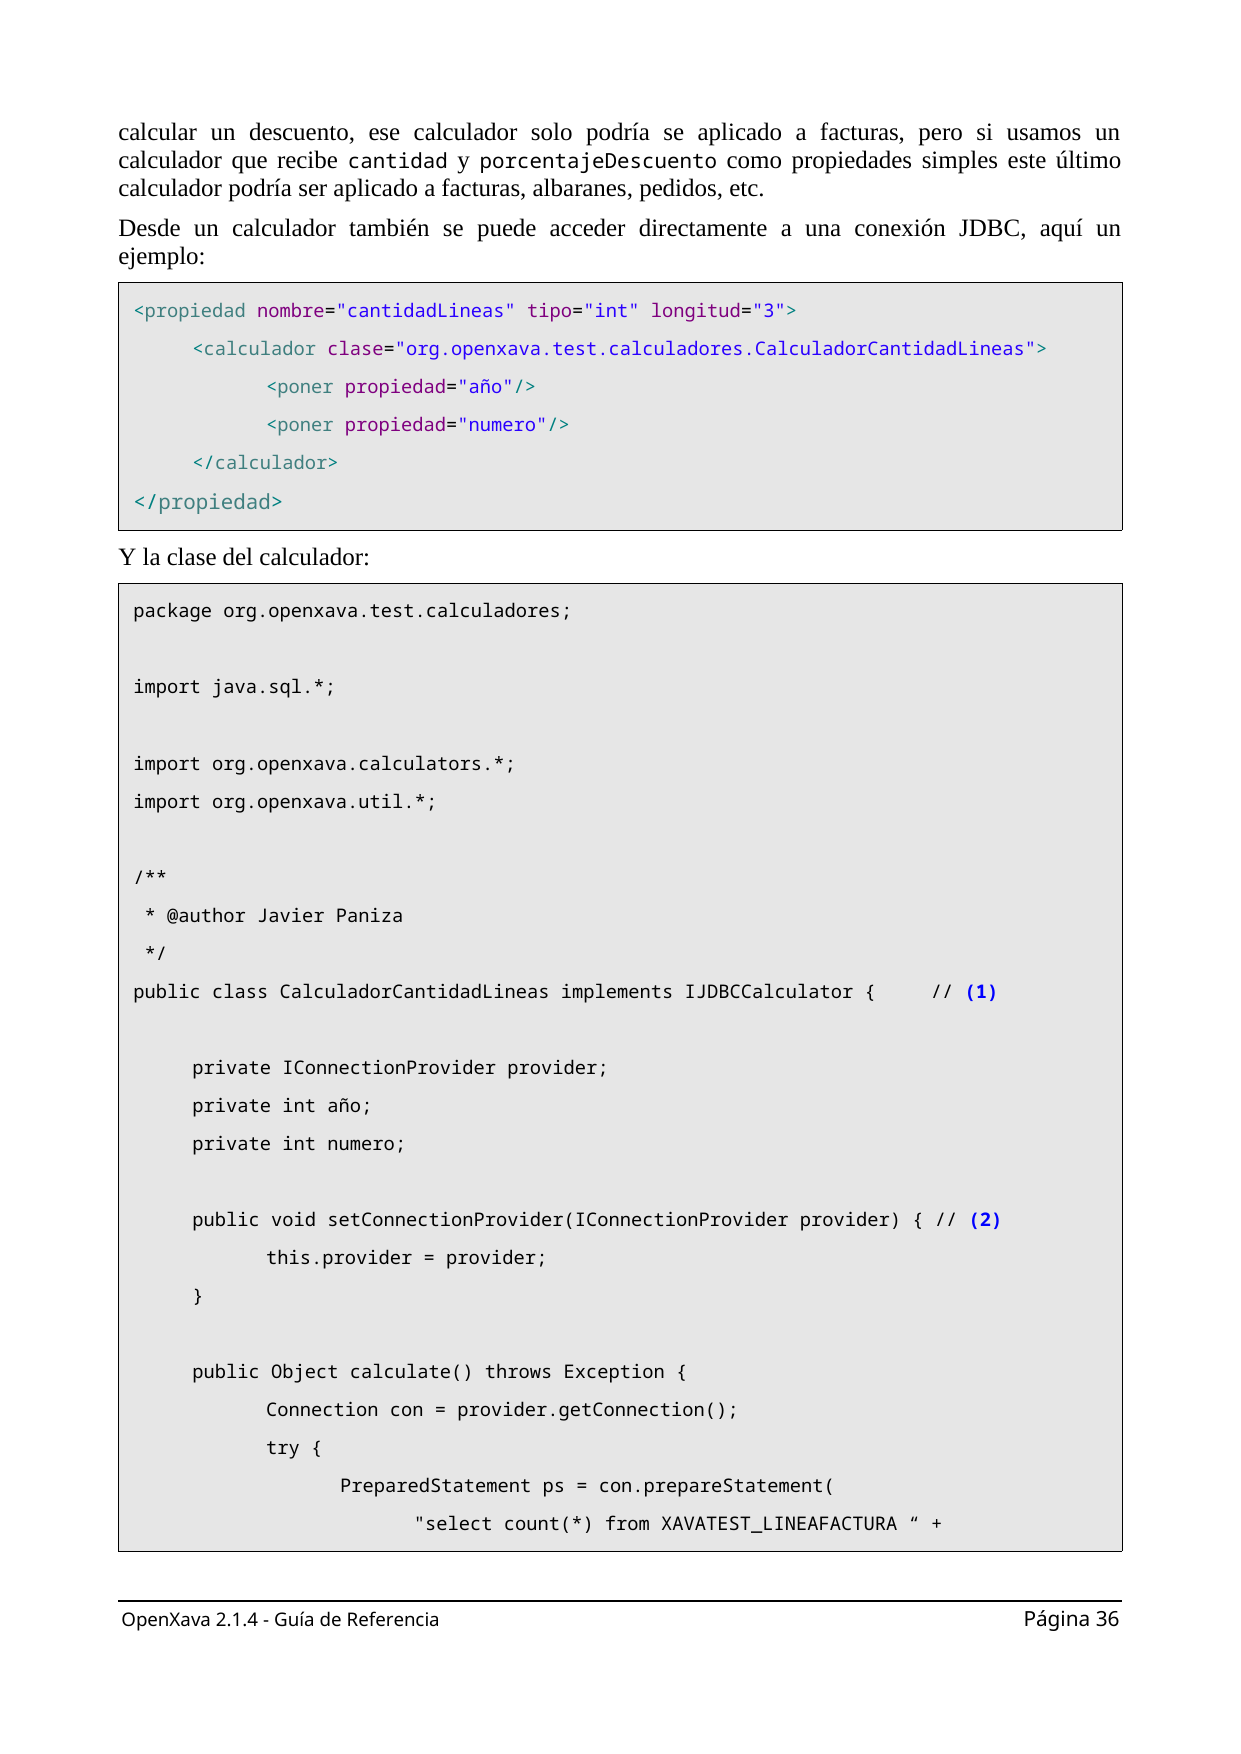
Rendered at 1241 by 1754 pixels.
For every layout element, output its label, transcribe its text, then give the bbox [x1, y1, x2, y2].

text import org.openxava.calculators.*; [119, 735, 1122, 773]
text <poner propiedad="año"/> [119, 358, 1122, 396]
text public void setConnectionProvider(IConnectionProvider provider) { // (2) [119, 1191, 1122, 1229]
text Desde un calculador también se puede acceder directamente a una conexión JDBC, aquí un ejemplo: [118, 214, 1122, 270]
text private IConnectionProvider provider; [119, 1039, 1122, 1077]
text import org.openxava.util.*; [119, 773, 1122, 811]
text </calculador> [119, 434, 1122, 472]
text */ [119, 925, 1122, 963]
text * @author Javier Paniza [119, 887, 1122, 925]
text PreparedStatement ps = con.prepareStatement( [119, 1457, 1122, 1496]
text private int numero; [119, 1115, 1122, 1153]
text private int año; [119, 1077, 1122, 1115]
text <poner propiedad="numero"/> [119, 396, 1122, 434]
text /** [119, 849, 1122, 887]
text "select count(*) from XAVATEST_LINEAFACTURA “ + [119, 1496, 1122, 1551]
text import java.sql.*; [119, 659, 1122, 697]
text Y la clase del calculador: [118, 543, 1122, 571]
text } [119, 1267, 1122, 1305]
text Connection con = provider.getConnection(); [119, 1381, 1122, 1419]
text </propiedad> [119, 472, 1122, 530]
text public Object calculate() throws Exception { [119, 1343, 1122, 1381]
text <propiedad nombre="cantidadLineas" tipo="int" longitud="3"> [119, 283, 1122, 320]
text calcular un descuento, ese calculador solo podría se aplicado a facturas, pero si usamos un calculador que recibe cantidad y porcentajeDescuento como propiedades simples este último calculador podría ser aplicado a facturas, albaranes, pedidos, etc. [118, 118, 1122, 202]
text try { [119, 1419, 1122, 1457]
text <calculador clase="org.openxava.test.calculadores.CalculadorCantidadLineas"> [119, 320, 1122, 358]
text public class CalculadorCantidadLineas implements IJDBCCalculator { // (1) [119, 963, 1122, 1001]
text this.provider = provider; [119, 1229, 1122, 1267]
text package org.openxava.test.calculadores; [119, 584, 1122, 621]
